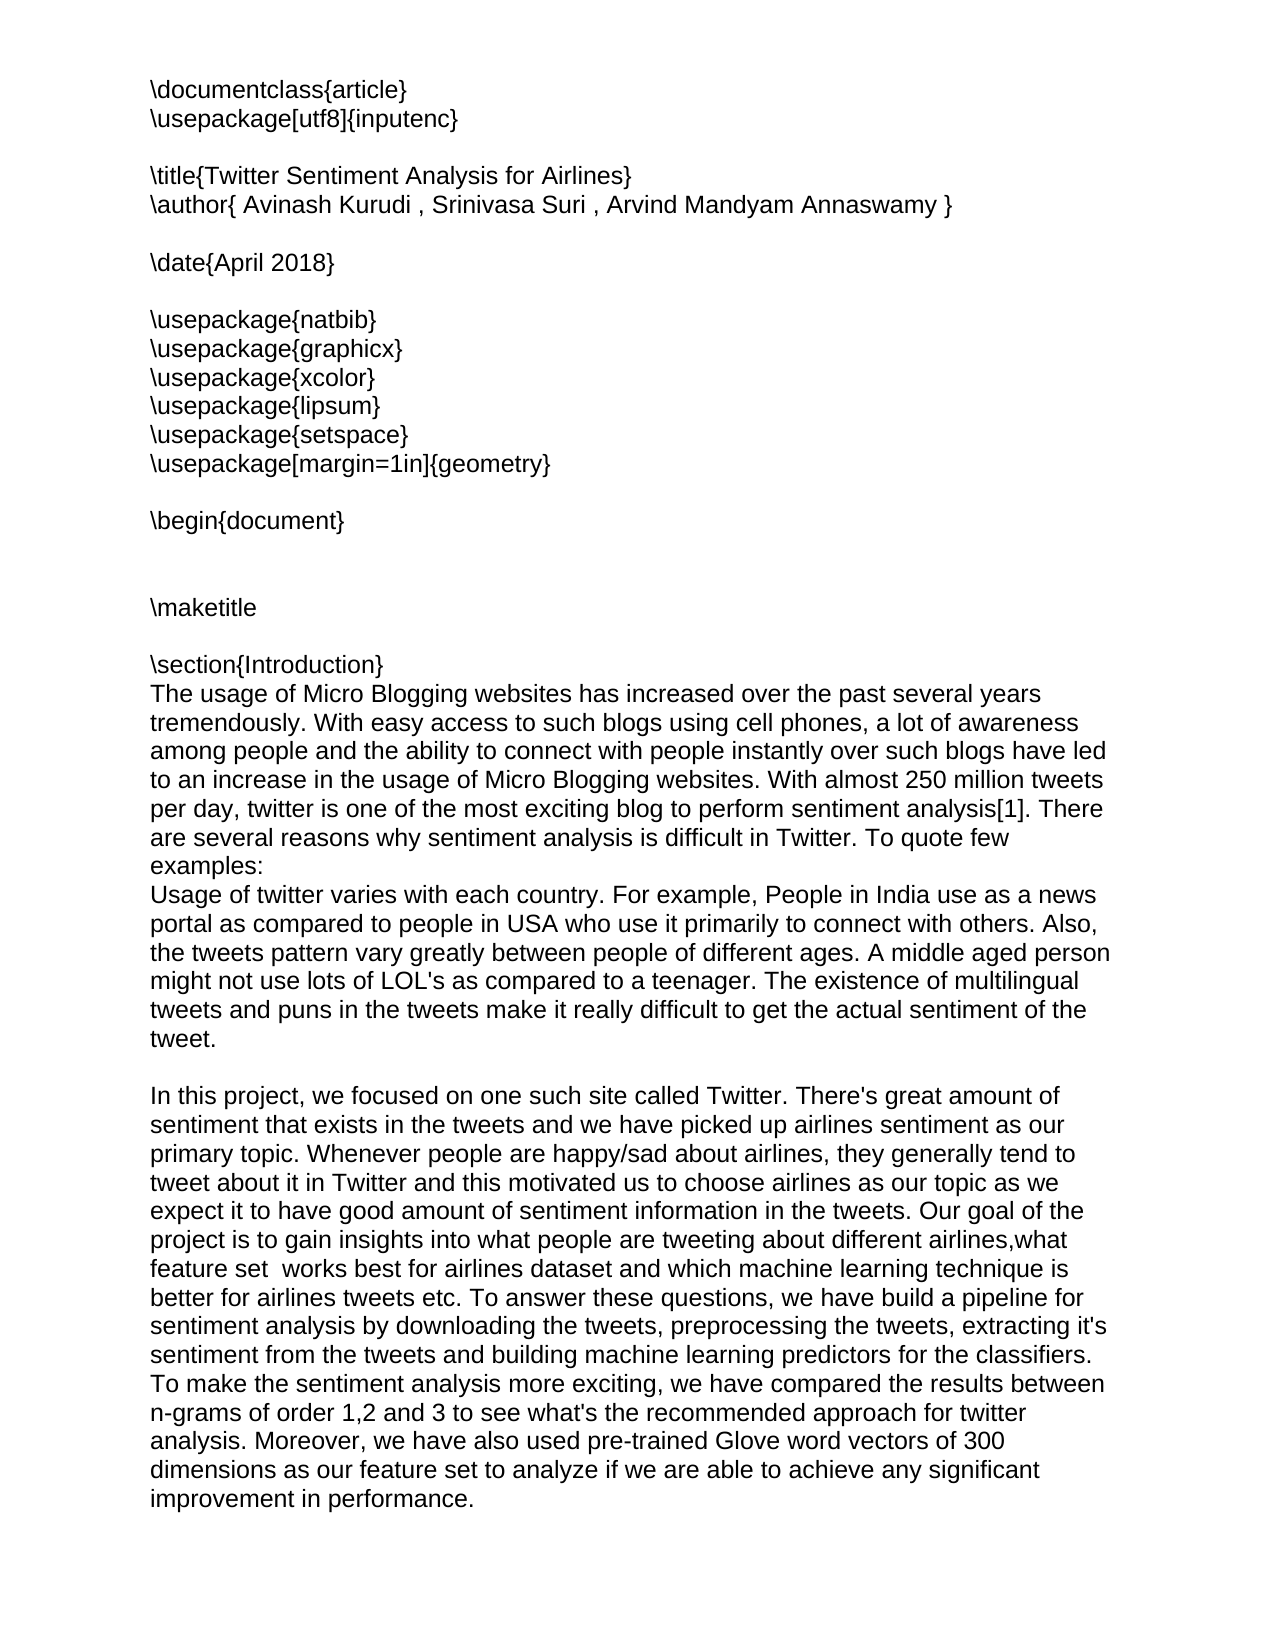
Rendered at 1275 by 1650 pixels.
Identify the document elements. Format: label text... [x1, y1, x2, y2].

text \usepackage[margin=1in]{geometry} [150, 449, 1125, 477]
text \usepackage[utf8]{inputenc} [150, 104, 1125, 132]
text \usepackage{natbib} [150, 305, 1125, 334]
text \author{ Avinash Kurudi , Srinivasa Suri , Arvind Mandyam Annaswamy } [150, 190, 1125, 219]
text In this project, we focused on one such site called Twitter. There's great amount of sentiment that exists in the tweets and we have picked up airlines sentiment as our primary topic. Whenever people are happy/sad about airlines, they generally tend to tweet about it in Twitter and this motivated us to choose airlines as our topic as we expect it to have good amount of sentiment information in the tweets. Our goal of the project is to gain insights into what people are tweeting about different airlines,what feature set works best for airlines dataset and which machine learning technique is better for airlines tweets etc. To answer these questions, we have build a pipeline for sentiment analysis by downloading the tweets, preprocessing the tweets, extracting it's sentiment from the tweets and building machine learning predictors for the classifiers. To make the sentiment analysis more exciting, we have compared the results between n-grams of order 1,2 and 3 to see what's the recommended approach for twitter analysis. Moreover, we have also used pre-trained Glove word vectors of 300 dimensions as our feature set to analyze if we are able to achieve any significant improvement in performance. [150, 1081, 1125, 1512]
text \maketitle [150, 592, 1125, 621]
text Usage of twitter varies with each country. For example, People in India use as a news portal as compared to people in USA who use it primarily to connect with others. Also, the tweets pattern vary greatly between people of different ages. A middle aged person might not use lots of LOL's as compared to a teenager. The existence of multilingual tweets and puns in the tweets make it really difficult to get the actual sentiment of the tweet. [150, 880, 1125, 1052]
text \usepackage{setspace} [150, 420, 1125, 449]
text \begin{document} [150, 506, 1125, 535]
text The usage of Micro Blogging websites has increased over the past several years tremendously. With easy access to such blogs using cell phones, a lot of awareness among people and the ability to connect with people instantly over such blogs have led to an increase in the usage of Micro Blogging websites. With almost 250 million tweets per day, twitter is one of the most exciting blog to perform sentiment analysis[1]. There are several reasons why sentiment analysis is difficult in Twitter. To quote few examples: [150, 679, 1125, 880]
text \section{Introduction} [150, 650, 1125, 679]
text \usepackage{xcolor} [150, 362, 1125, 391]
text \date{April 2018} [150, 247, 1125, 276]
text \usepackage{graphicx} [150, 334, 1125, 362]
text \documentclass{article} [150, 75, 1125, 104]
text \usepackage{lipsum} [150, 391, 1125, 420]
text \title{Twitter Sentiment Analysis for Airlines} [150, 161, 1125, 190]
